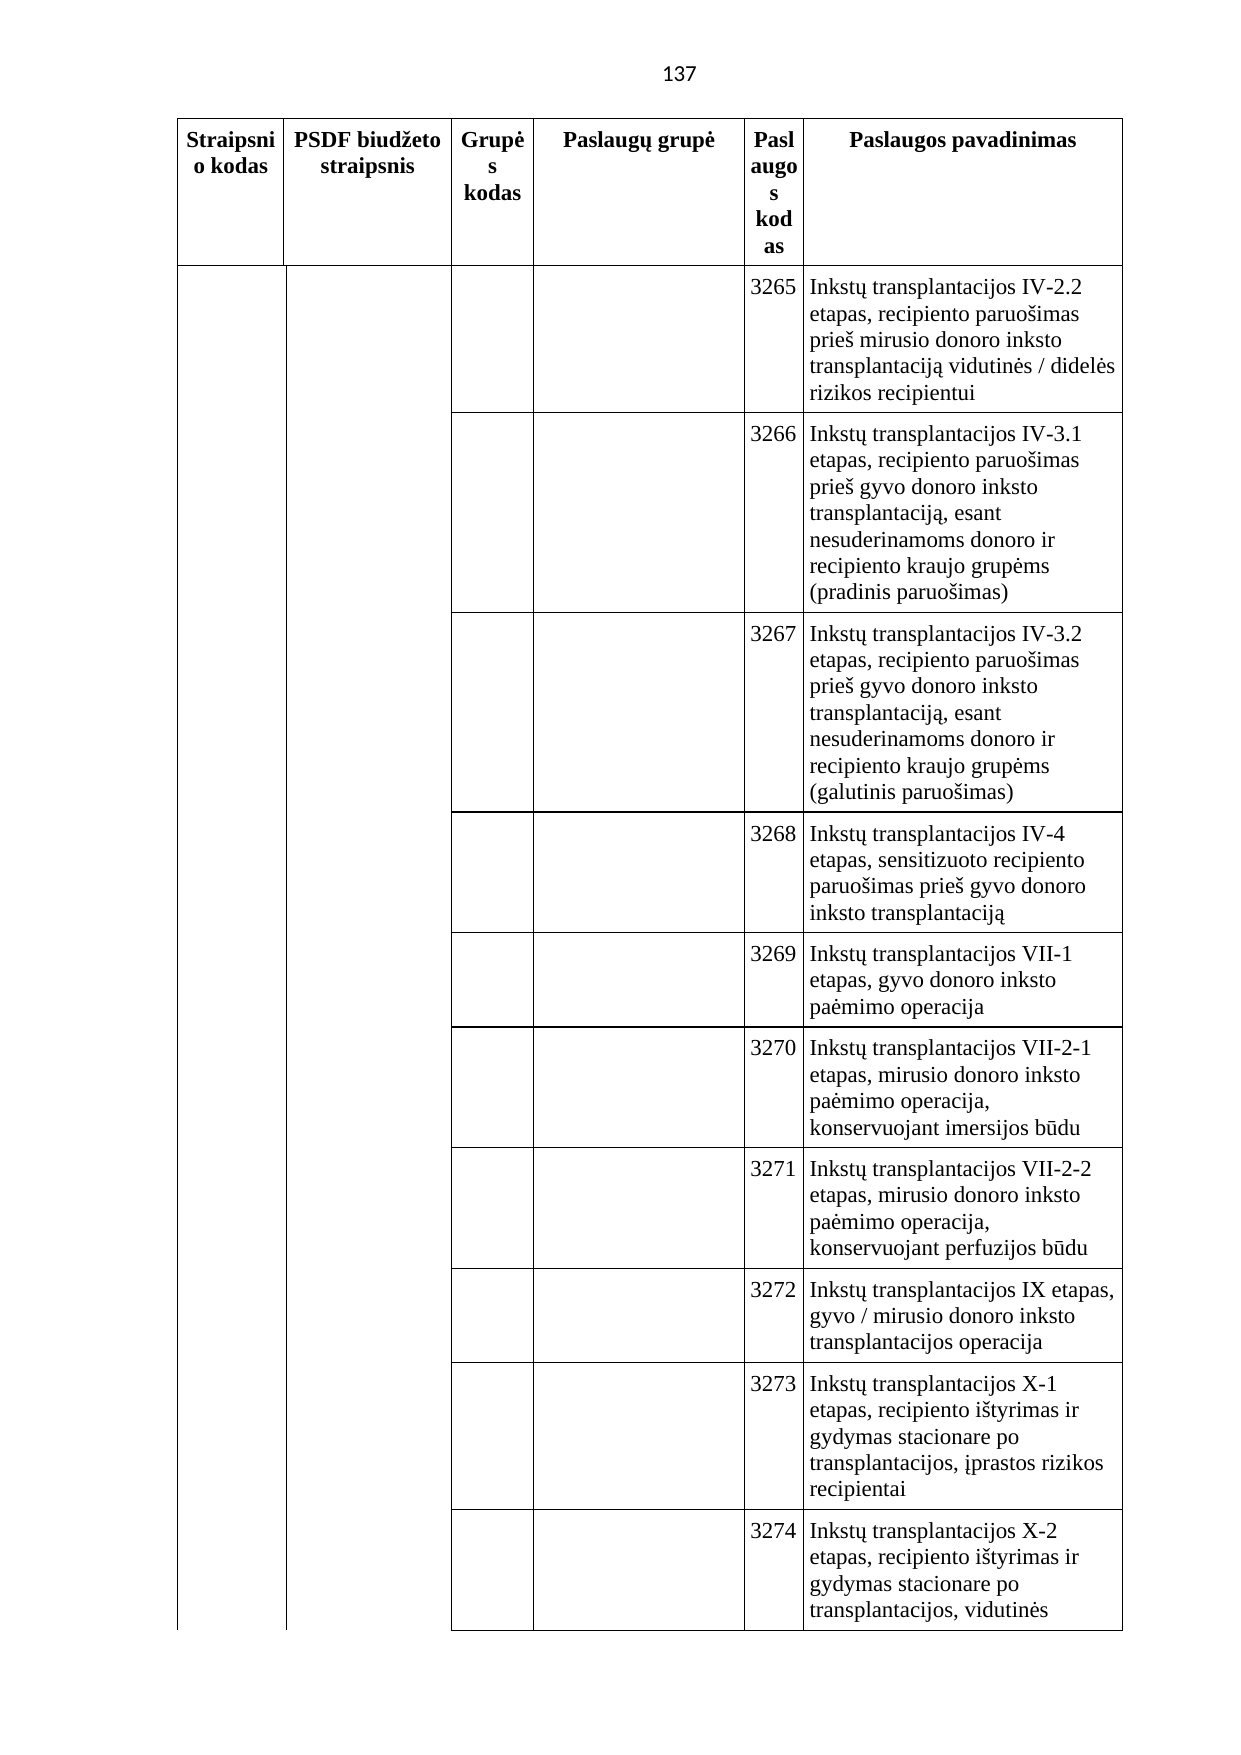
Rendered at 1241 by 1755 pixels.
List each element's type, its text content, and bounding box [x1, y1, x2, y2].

table_cell [452, 1363, 533, 1509]
table_cell [452, 1510, 533, 1629]
table_cell [534, 1363, 744, 1509]
table_cell [534, 266, 744, 412]
table_cell [287, 1268, 451, 1362]
table_cell 3270 [745, 1028, 803, 1147]
table_cell [287, 1362, 451, 1509]
table_cell Inkstų transplantacijos IV-4 etapas, sensitizuoto recipiento paruošimas prieš gyvo donoro inksto transplantaciją [804, 813, 1122, 932]
table_cell [287, 612, 451, 811]
table_cell [452, 1148, 533, 1268]
table_header Paslaugos pavadinimas [804, 119, 1122, 265]
table_cell [178, 612, 286, 811]
table_cell [452, 266, 533, 412]
table_header Straipsnio kodas [178, 119, 283, 265]
table_cell Inkstų transplantacijos X-2 etapas, recipiento ištyrimas ir gydymas stacionare po transplantacijos, vidutinės [804, 1510, 1122, 1629]
table_cell 3273 [745, 1363, 803, 1509]
table_header Paslaugų grupė [534, 119, 744, 265]
table_cell [178, 1147, 286, 1268]
table_cell [534, 613, 744, 811]
table_cell Inkstų transplantacijos IV-3.2 etapas, recipiento paruošimas prieš gyvo donoro inksto transplantaciją, esant nesuderinamoms donoro ir recipiento kraujo grupėms (galutinis paruošimas) [804, 613, 1122, 811]
table_cell Inkstų transplantacijos VII-1 etapas, gyvo donoro inksto paėmimo operacija [804, 933, 1122, 1026]
table_cell 3268 [745, 813, 803, 932]
table_cell [452, 933, 533, 1026]
table_cell Inkstų transplantacijos VII-2-1 etapas, mirusio donoro inksto paėmimo operacija, konservuojant imersijos būdu [804, 1028, 1122, 1147]
table_cell [534, 413, 744, 612]
table_header Grupės kodas [452, 119, 533, 265]
table_cell [287, 1147, 451, 1268]
table_cell [178, 811, 286, 932]
table_cell [534, 1510, 744, 1629]
table_cell Inkstų transplantacijos X-1 etapas, recipiento ištyrimas ir gydymas stacionare po transplantacijos, įprastos rizikos recipientai [804, 1363, 1122, 1509]
table_cell 3271 [745, 1148, 803, 1268]
table_cell [178, 1268, 286, 1362]
table_cell [178, 1362, 286, 1509]
table_cell 3267 [745, 613, 803, 811]
table_cell 3272 [745, 1269, 803, 1362]
table_cell [178, 412, 286, 612]
table_cell Inkstų transplantacijos IX etapas, gyvo / mirusio donoro inksto transplantacijos operacija [804, 1269, 1122, 1362]
table_cell Inkstų transplantacijos IV-2.2 etapas, recipiento paruošimas prieš mirusio donoro inksto transplantaciją vidutinės / didelės rizikos recipientui [804, 266, 1122, 412]
table_cell [534, 813, 744, 932]
table_cell [534, 1269, 744, 1362]
table_cell [178, 266, 286, 412]
table_cell [534, 1148, 744, 1268]
table_cell 3274 [745, 1510, 803, 1629]
table_cell [452, 613, 533, 811]
table_header PSDF biudžeto straipsnis [284, 119, 451, 265]
table_cell [534, 933, 744, 1026]
table_cell Inkstų transplantacijos IV-3.1 etapas, recipiento paruošimas prieš gyvo donoro inksto transplantaciją, esant nesuderinamoms donoro ir recipiento kraujo grupėms (pradinis paruošimas) [804, 413, 1122, 612]
table_cell [534, 1028, 744, 1147]
table_cell Inkstų transplantacijos VII-2-2 etapas, mirusio donoro inksto paėmimo operacija, konservuojant perfuzijos būdu [804, 1148, 1122, 1268]
table_cell [178, 932, 286, 1026]
table_cell [287, 811, 451, 932]
table_cell 3269 [745, 933, 803, 1026]
table_cell [452, 413, 533, 612]
table_cell [178, 1026, 286, 1147]
table_cell 3265 [745, 266, 803, 412]
table_cell [178, 1509, 286, 1629]
table_cell [287, 932, 451, 1026]
table_cell [287, 1509, 451, 1629]
table_cell [452, 1269, 533, 1362]
table_cell [287, 266, 451, 412]
table_cell 3266 [745, 413, 803, 612]
table_cell [452, 813, 533, 932]
table_cell [287, 412, 451, 612]
table_cell [287, 1026, 451, 1147]
table_header Paslaugos kodas [745, 119, 803, 265]
table_cell [452, 1028, 533, 1147]
